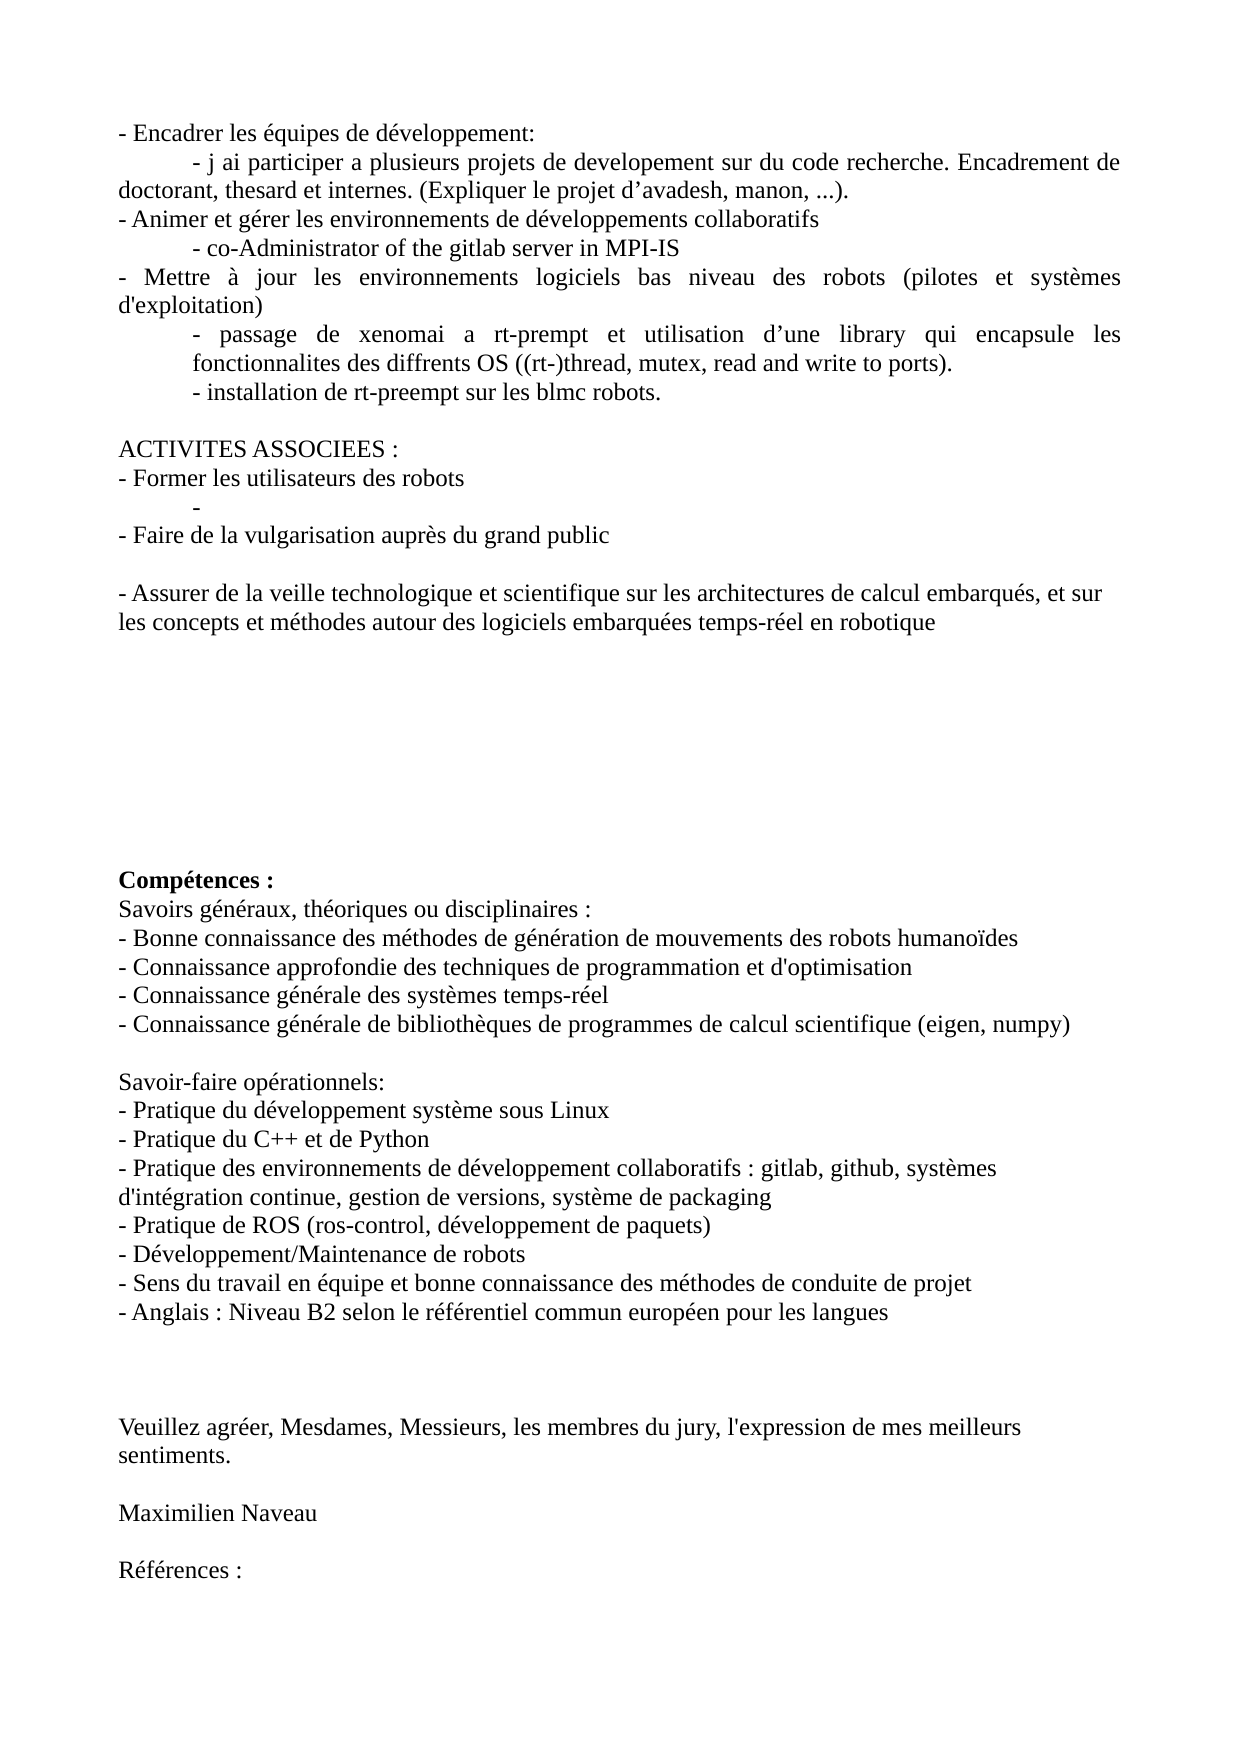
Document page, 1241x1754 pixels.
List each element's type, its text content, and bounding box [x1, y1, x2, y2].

text - passage de xenomai a rt-prempt et utilisation d’une library qui encapsule les fonctionnalites des diffrents OS ((rt-)thread, mutex, read and write to ports). [192, 319, 1122, 377]
text Compétences : [118, 866, 1122, 894]
text - Mettre à jour les environnements logiciels bas niveau des robots (pilotes et systèmes d'exploitation) [118, 262, 1122, 319]
text - Animer et gérer les environnements de développements collaboratifs [118, 204, 1122, 233]
text Références : [118, 1556, 1122, 1584]
text Savoirs généraux, théoriques ou disciplinaires : - Bonne connaissance des méthodes de génération de mouvements des robots humanoïdes - Connaissance approfondie des techniques de programmation et d'optimisation - Connaissance générale des systèmes temps-réel - Connaissance générale de bibliothèques de programmes de calcul scientifique (eigen, numpy) Savoir-faire opérationnels: - Pratique du développement système sous Linux - Pratique du C++ et de Python - Pratique des environnements de développement collaboratifs : gitlab, github, systèmes d'intégration continue, gestion de versions, système de packaging - Pratique de ROS (ros-control, développement de paquets) - Développement/Maintenance de robots - Sens du travail en équipe et bonne connaissance des méthodes de conduite de projet - Anglais : Niveau B2 selon le référentiel commun européen pour les langues [118, 894, 1122, 1326]
text Veuillez agréer, Mesdames, Messieurs, les membres du jury, l'expression de mes meilleurs sentiments. [118, 1412, 1122, 1469]
text - installation de rt-preempt sur les blmc robots. [192, 377, 1122, 406]
text ACTIVITES ASSOCIEES : [118, 434, 1122, 463]
text - Former les utilisateurs des robots - - Faire de la vulgarisation auprès du grand public - Assurer de la veille technologique et scientifique sur les architectures de calcul embarqués, et sur les concepts et méthodes autour des logiciels embarquées temps-réel en robotique [118, 463, 1122, 636]
text - Encadrer les équipes de développement: [118, 118, 1122, 147]
text - j ai participer a plusieurs projets de developement sur du code recherche. Encadrement de doctorant, thesard et internes. (Expliquer le projet d’avadesh, manon, ...). [118, 147, 1122, 204]
text - co-Administrator of the gitlab server in MPI-IS [192, 233, 1122, 262]
text Maximilien Naveau [118, 1498, 1122, 1527]
